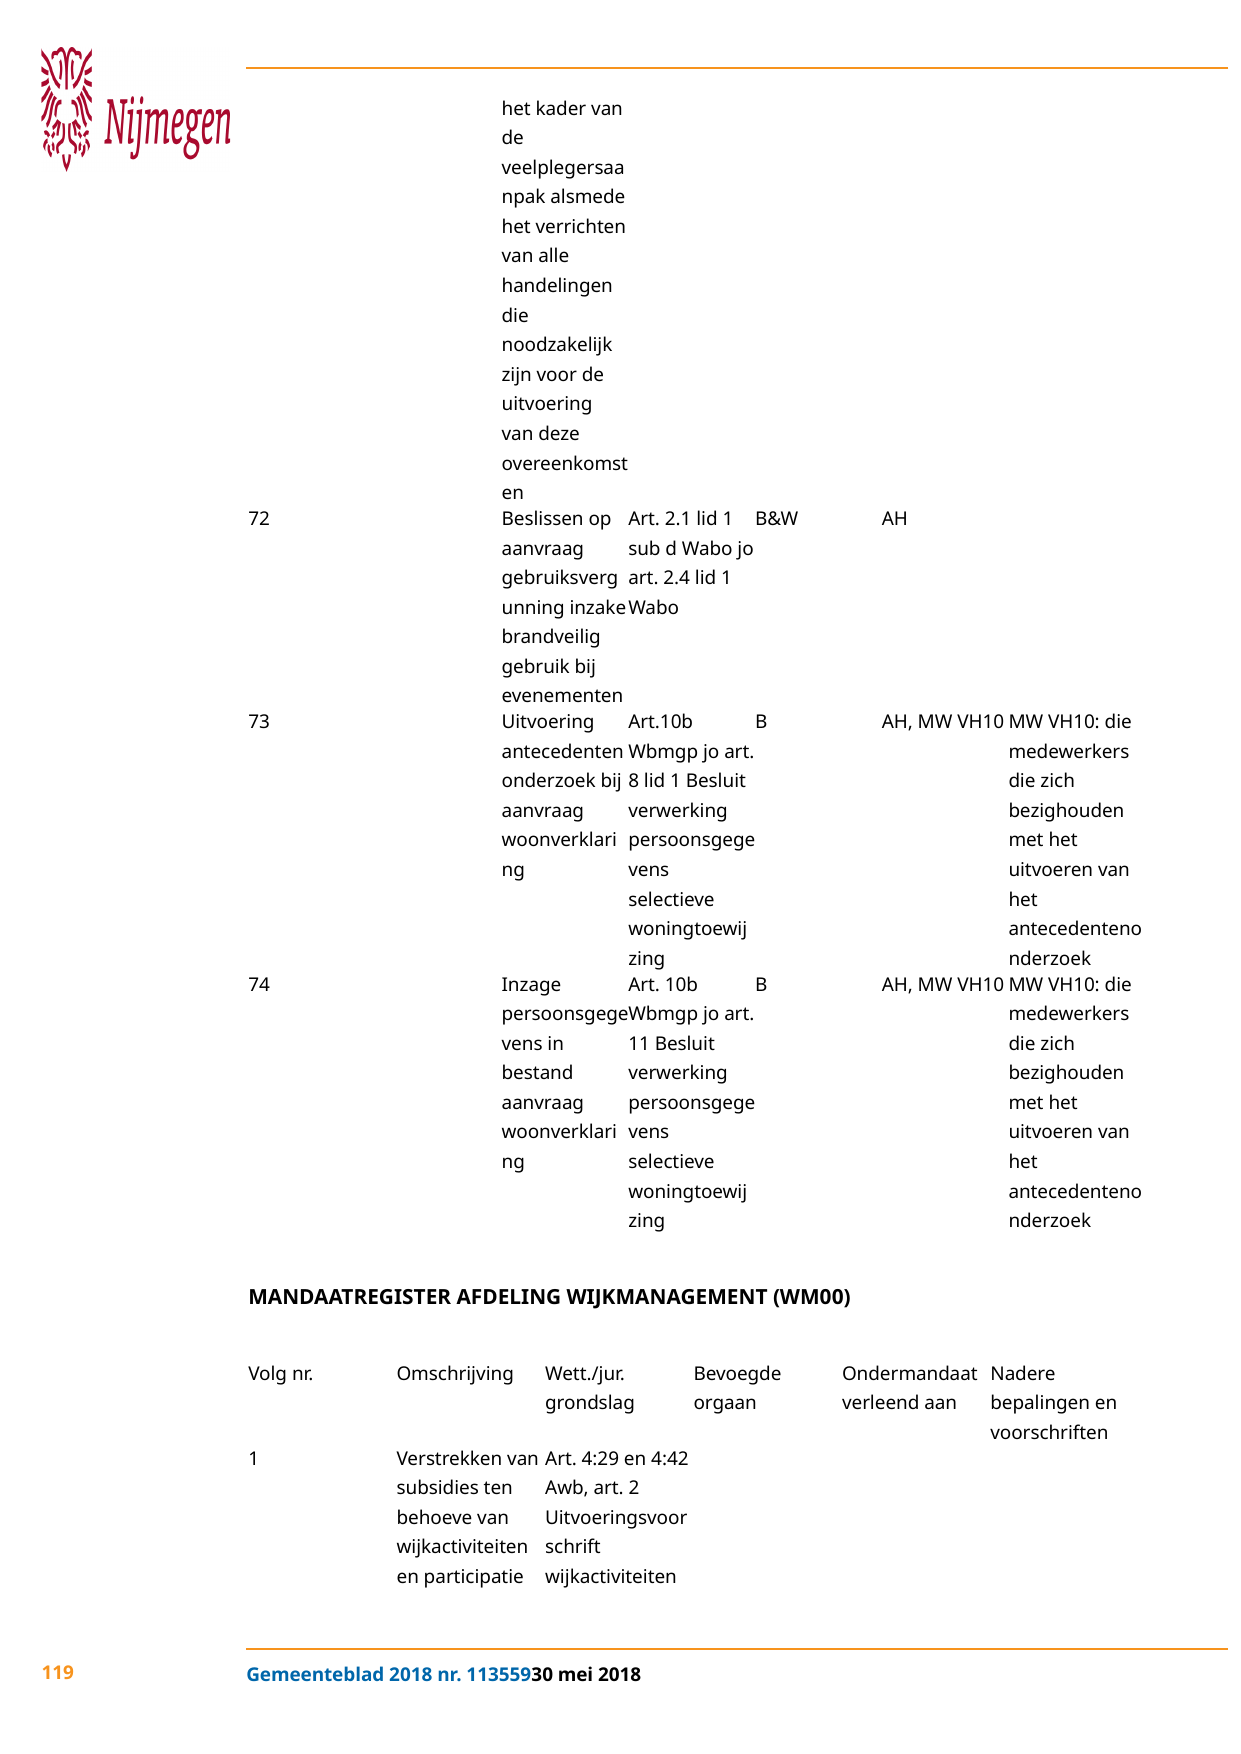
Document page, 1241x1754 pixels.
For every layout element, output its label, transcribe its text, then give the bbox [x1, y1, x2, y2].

table_cell Verstrekken van subsidies ten behoeve van wijkactiviteiten en participatie [396, 1445, 545, 1589]
table_cell [1008, 95, 1152, 505]
picture [41, 47, 231, 172]
table_header Volg nr. [248, 1360, 396, 1445]
table_cell [628, 95, 755, 505]
table_cell B&W [755, 505, 882, 708]
table_cell [882, 95, 1008, 505]
table_cell [1008, 505, 1152, 708]
table_cell 74 [248, 971, 501, 1233]
table_cell Art. 10b Wbmgp jo art. 11 Besluit verwerking persoonsgegevens selectieve woningtoewijzing [628, 971, 755, 1233]
table_cell B [755, 971, 882, 1233]
table_cell [842, 1445, 990, 1589]
table_cell Inzage persoonsgegevens in bestand aanvraag woonverklaring [501, 971, 628, 1233]
table_cell AH [882, 505, 1008, 708]
table_cell Art. 4:29 en 4:42 Awb, art. 2 Uitvoeringsvoorschrift wijkactiviteiten [545, 1445, 693, 1589]
table_cell Art. 2.1 lid 1 sub d Wabo jo art. 2.4 lid 1 Wabo [628, 505, 755, 708]
table_cell Uitvoering antecedentenonderzoek bij aanvraag woonverklaring [501, 708, 628, 971]
table_header Wett./jur. grondslag [545, 1360, 693, 1445]
table_cell Art.10b Wbmgp jo art. 8 lid 1 Besluit verwerking persoonsgegevens selectieve woningtoewijzing [628, 708, 755, 971]
table_cell MW VH10: die medewerkers die zich bezighouden met het uitvoeren van het antecedentenonderzoek [1008, 971, 1152, 1233]
table_header Bevoegde orgaan [693, 1360, 842, 1445]
table_cell AH, MW VH10 [882, 971, 1008, 1233]
table_cell B [755, 708, 882, 971]
table_cell Beslissen op aanvraag gebruiksvergunning inzake brandveilig gebruik bij evenementen [501, 505, 628, 708]
table_cell [755, 95, 882, 505]
table_cell 1 [248, 1445, 396, 1589]
table_cell [693, 1445, 842, 1589]
table_cell het kader van de veelplegersaanpak alsmede het verrichten van alle handelingen die noodzakelijk zijn voor de uitvoering van deze overeenkomsten [501, 95, 628, 505]
table_header Ondermandaat verleend aan [842, 1360, 990, 1445]
table_header Omschrijving [396, 1360, 545, 1445]
table_cell 73 [248, 708, 501, 971]
table_cell AH, MW VH10 [882, 708, 1008, 971]
table_cell 72 [248, 505, 501, 708]
table_cell [248, 95, 501, 505]
table_cell [990, 1445, 1152, 1589]
table_header Nadere bepalingen en voorschriften [990, 1360, 1152, 1445]
table_cell MW VH10: die medewerkers die zich bezighouden met het uitvoeren van het antecedentenonderzoek [1008, 708, 1152, 971]
text MANDAATREGISTER AFDELING WIJKMANAGEMENT (WM00) [248, 1282, 1152, 1310]
